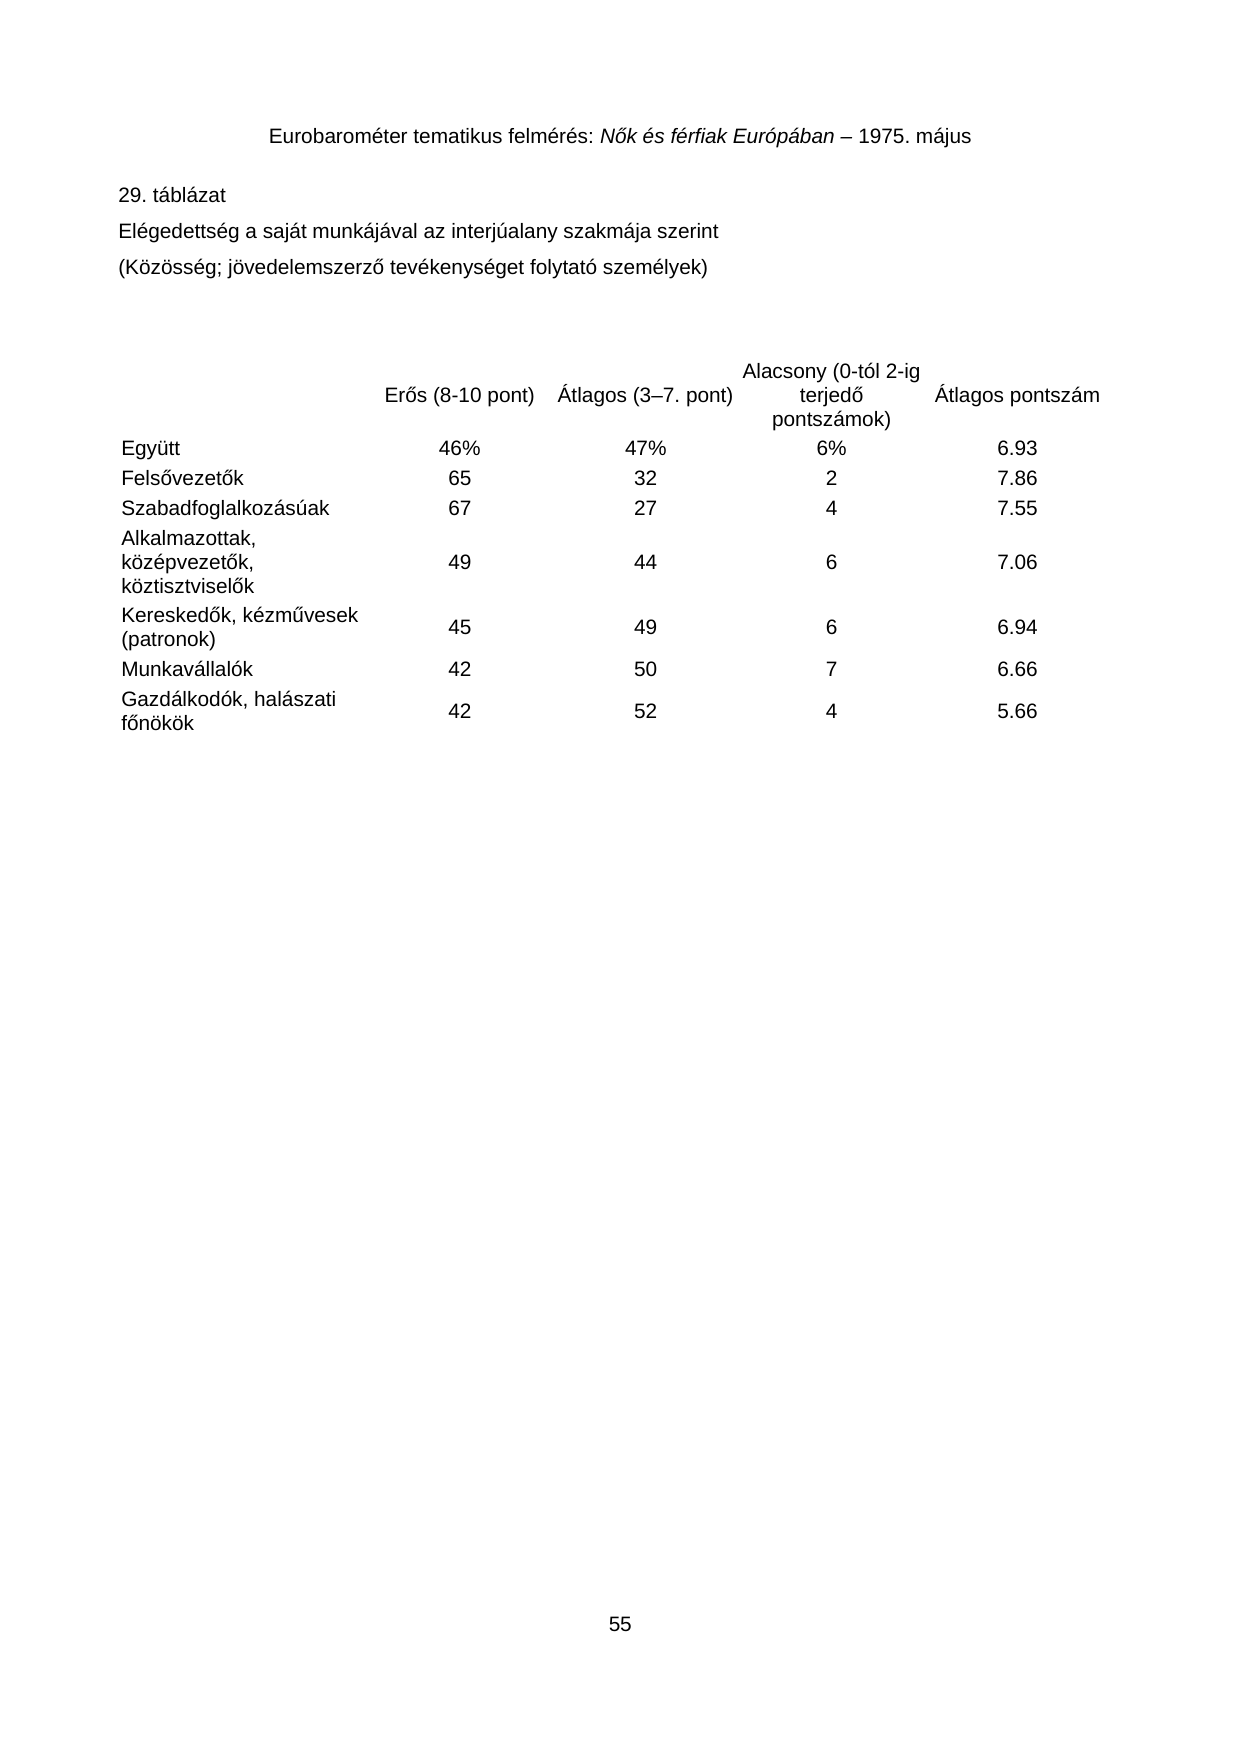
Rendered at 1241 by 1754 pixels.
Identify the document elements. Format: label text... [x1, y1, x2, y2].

table_header [118, 356, 367, 433]
text (Közösség; jövedelemszerző tevékenységet folytató személyek) [118, 254, 1122, 278]
table_cell Gazdálkodók, halászati főnökök [118, 684, 367, 738]
table_cell 7 [739, 654, 924, 684]
table_cell 7,55 [924, 493, 1110, 523]
table_cell Kereskedők, kézművesek (patronok) [118, 600, 367, 654]
table_cell 49 [367, 523, 552, 600]
table_cell 6,94 [924, 600, 1110, 654]
table_cell 2 [739, 463, 924, 493]
table_cell 65 [367, 463, 552, 493]
table_cell 7,06 [924, 523, 1110, 600]
table_cell 47% [553, 433, 738, 463]
table_cell Munkavállalók [118, 654, 367, 684]
table_header Átlagos (3–7. pont) [553, 356, 738, 433]
table_header Átlagos pontszám [924, 356, 1110, 433]
table_cell 5,66 [924, 684, 1110, 738]
table_cell 45 [367, 600, 552, 654]
table_cell 42 [367, 654, 552, 684]
table_cell 67 [367, 493, 552, 523]
table_cell 44 [553, 523, 738, 600]
table_cell 6% [739, 433, 924, 463]
table_cell Felsővezetők [118, 463, 367, 493]
table_cell 4 [739, 493, 924, 523]
text 29. táblázat [118, 183, 1122, 207]
table_cell Alkalmazottak, középvezetők, köztisztviselők [118, 523, 367, 600]
text Elégedettség a saját munkájával az interjúalany szakmája szerint [118, 219, 1122, 243]
table_header Erős (8-10 pont) [367, 356, 552, 433]
table_cell 27 [553, 493, 738, 523]
table_cell 4 [739, 684, 924, 738]
table_cell 42 [367, 684, 552, 738]
table_cell Szabadfoglalkozásúak [118, 493, 367, 523]
table_cell Együtt [118, 433, 367, 463]
table_cell 50 [553, 654, 738, 684]
table_cell 52 [553, 684, 738, 738]
table_cell 7,86 [924, 463, 1110, 493]
table_header Alacsony (0-tól 2-ig terjedő pontszámok) [739, 356, 924, 433]
table_cell 6,93 [924, 433, 1110, 463]
table_cell 46% [367, 433, 552, 463]
table_cell 6,66 [924, 654, 1110, 684]
table_cell 32 [553, 463, 738, 493]
table_cell 6 [739, 600, 924, 654]
table_cell 49 [553, 600, 738, 654]
table_cell 6 [739, 523, 924, 600]
